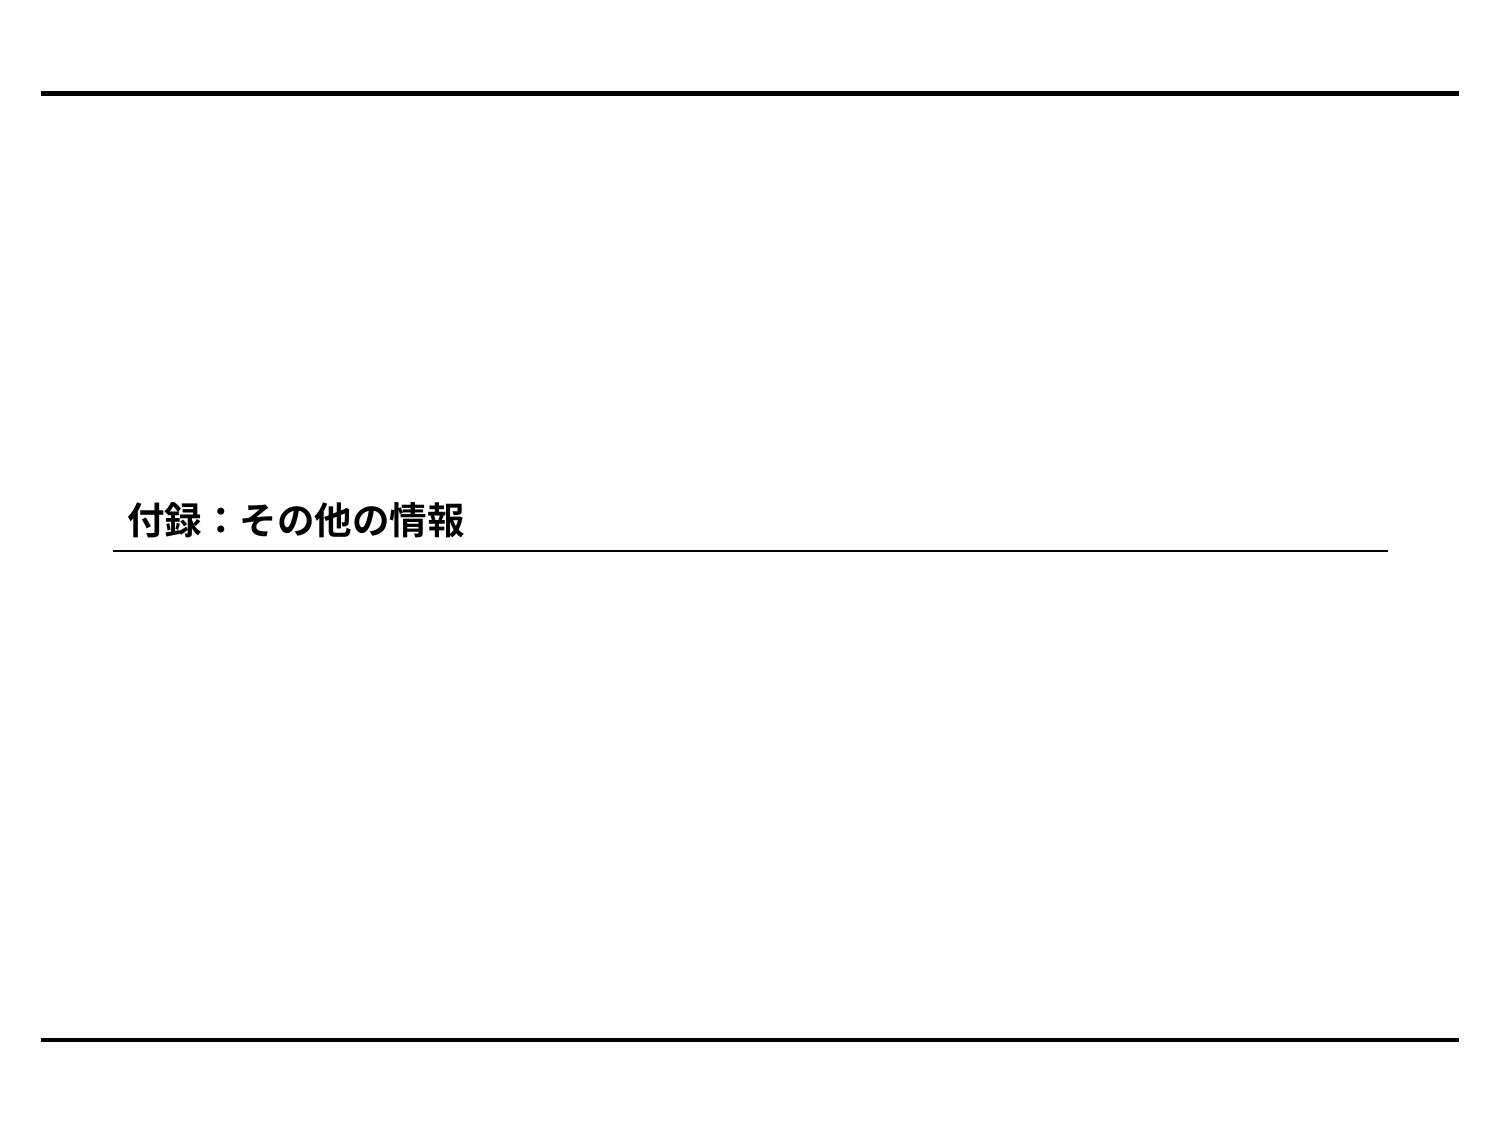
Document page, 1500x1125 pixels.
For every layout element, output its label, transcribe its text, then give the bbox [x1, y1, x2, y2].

title 付録：その他の情報 [112, 488, 1388, 549]
